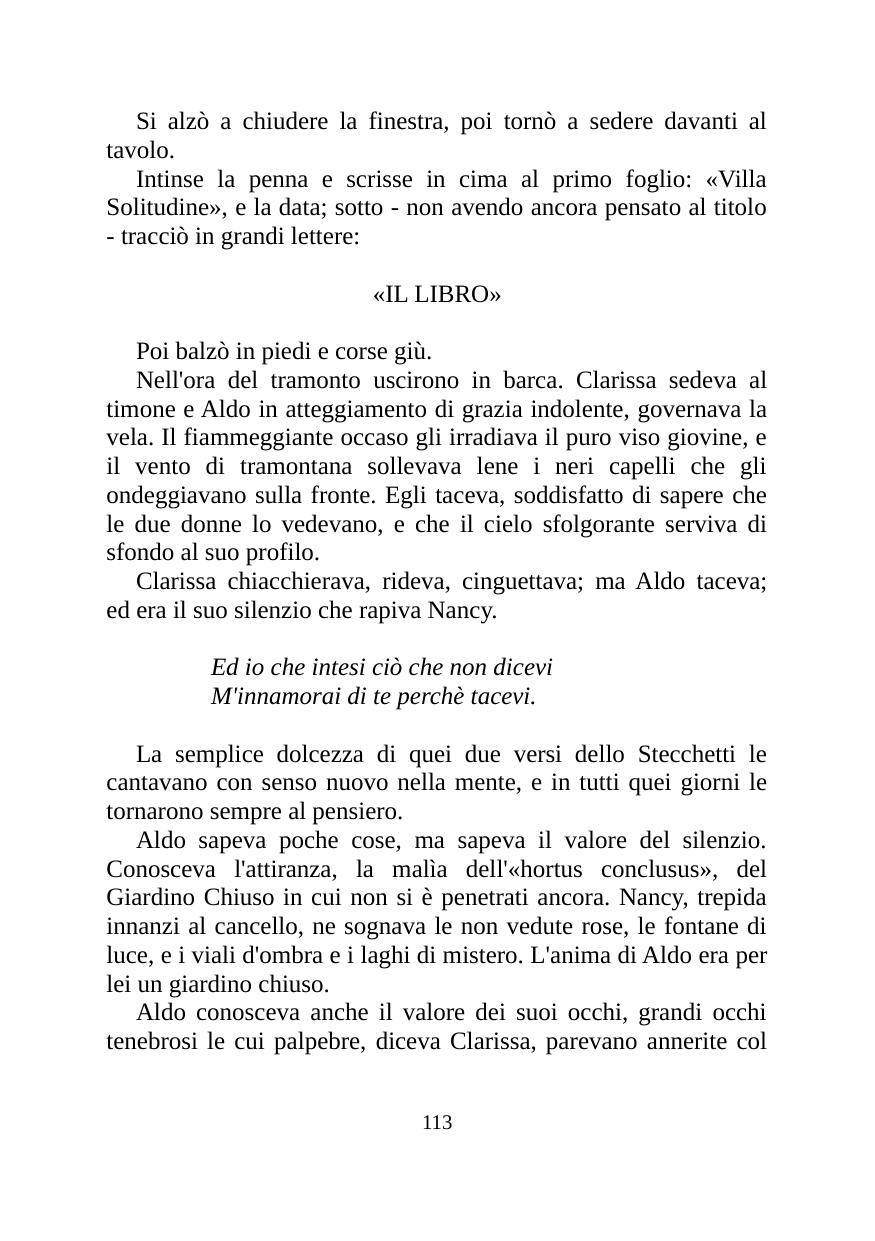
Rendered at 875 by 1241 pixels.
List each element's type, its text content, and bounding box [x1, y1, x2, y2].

text Clarissa chiacchierava, rideva, cinguettava; ma Aldo taceva; ed era il suo silenzio che rapiva Nancy. [106, 566, 768, 624]
text Ed io che intesi ciò che non dicevi [181, 652, 768, 681]
text Aldo conosceva anche il valore dei suoi occhi, grandi occhi tenebrosi le cui palpebre, diceva Clarissa, parevano annerite col [106, 997, 768, 1055]
text «IL LIBRO» [106, 279, 768, 307]
text La semplice dolcezza di quei due versi dello Stecchetti le cantavano con senso nuovo nella mente, e in tutti quei giorni le tornarono sempre al pensiero. [106, 739, 768, 825]
text Poi balzò in piedi e corse giù. [106, 336, 768, 365]
text M'innamorai di te perchè tacevi. [181, 681, 768, 710]
text Nell'ora del tramonto uscirono in barca. Clarissa sedeva al timone e Aldo in atteggiamento di grazia indolente, governava la vela. Il fiammeggiante occaso gli irradiava il puro viso giovine, e il vento di tramontana sollevava lene i neri capelli che gli ondeggiavano sulla fronte. Egli taceva, soddisfatto di sapere che le due donne lo vedevano, e che il cielo sfolgorante serviva di sfondo al suo profilo. [106, 365, 768, 566]
text Si alzò a chiudere la finestra, poi tornò a sedere davanti al tavolo. [106, 106, 768, 164]
text Intinse la penna e scrisse in cima al primo foglio: «Villa Solitudine», e la data; sotto - non avendo ancora pensato al titolo - tracciò in grandi lettere: [106, 164, 768, 250]
text Aldo sapeva poche cose, ma sapeva il valore del silenzio. Conosceva l'attiranza, la malìa dell'«hortus conclusus», del Giardino Chiuso in cui non si è penetrati ancora. Nancy, trepida innanzi al cancello, ne sognava le non vedute rose, le fontane di luce, e i viali d'ombra e i laghi di mistero. L'anima di Aldo era per lei un giardino chiuso. [106, 825, 768, 997]
